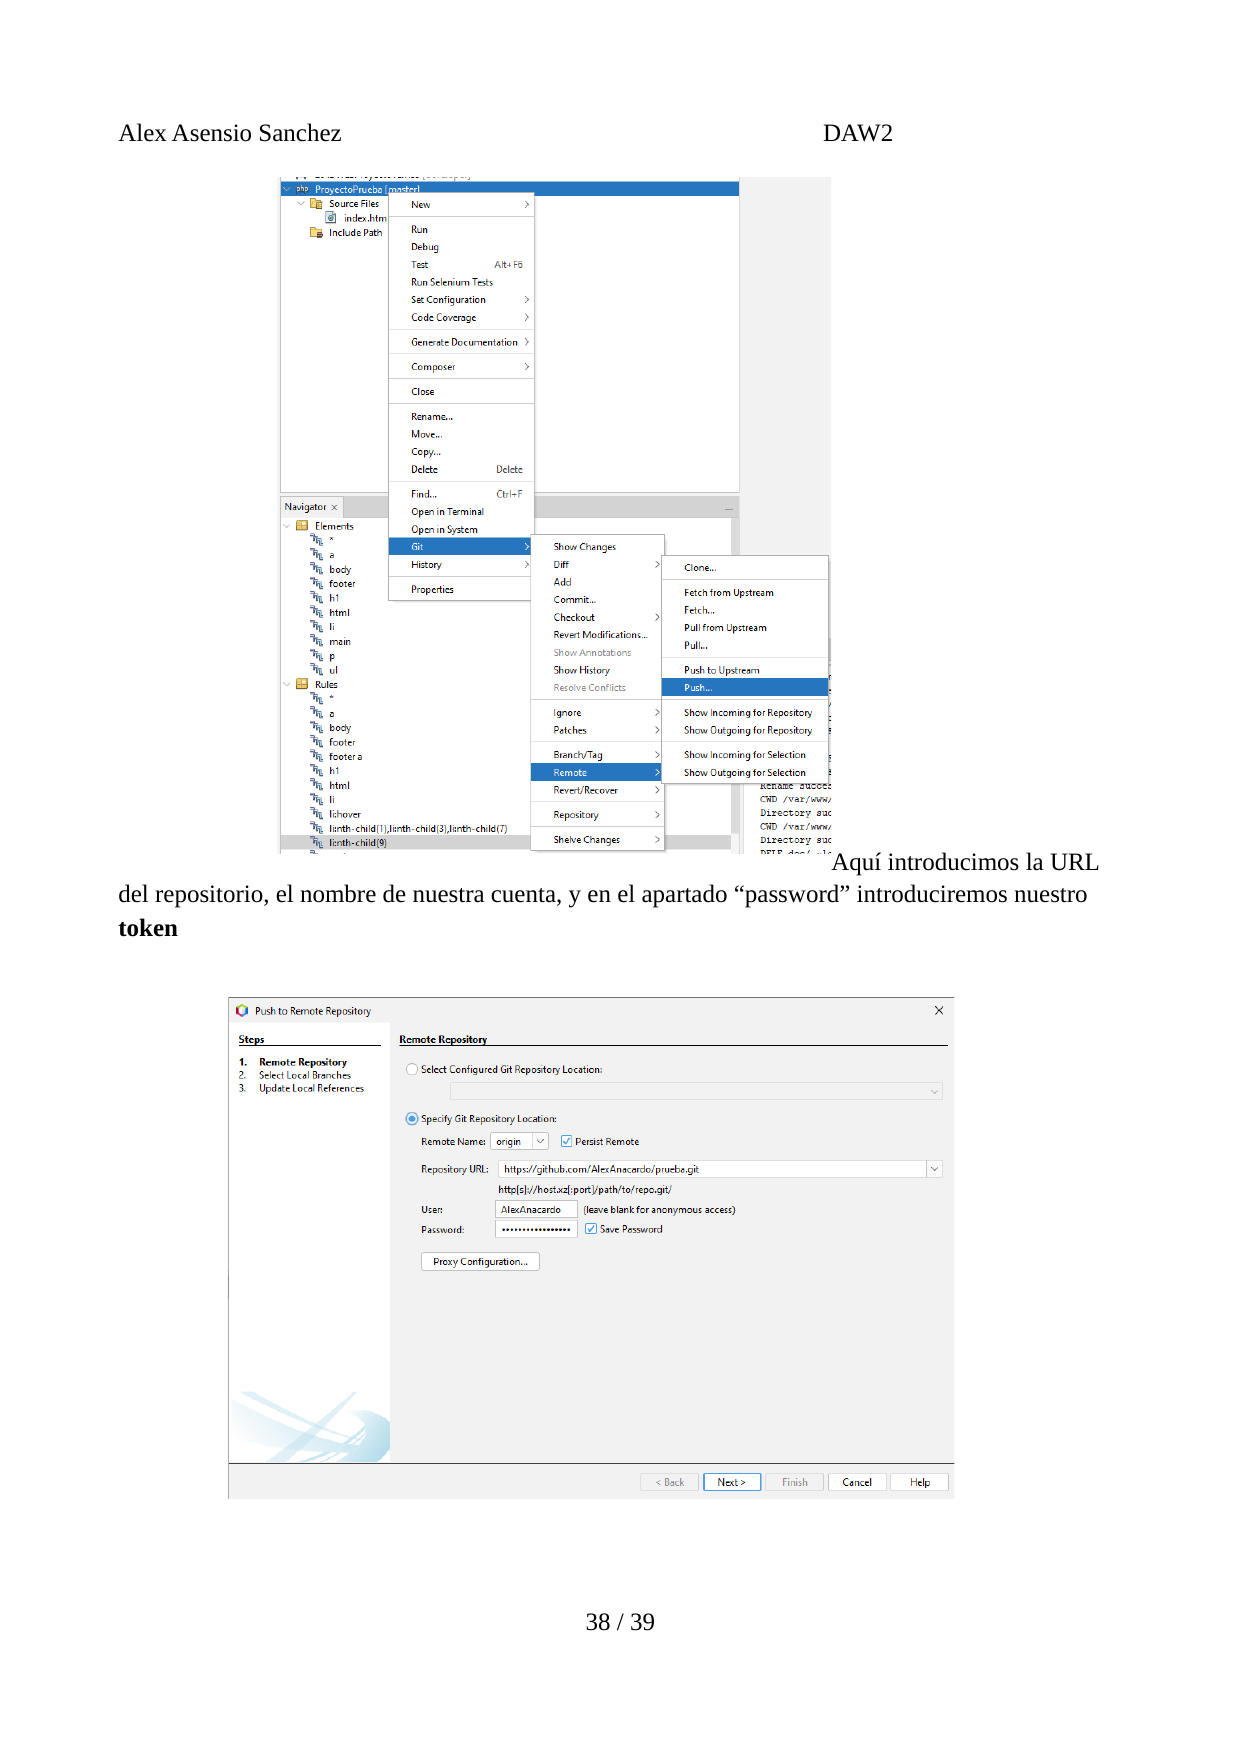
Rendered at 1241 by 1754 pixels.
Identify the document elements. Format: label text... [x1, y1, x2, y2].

picture [277, 177, 832, 854]
picture [227, 997, 955, 1499]
text Aquí introducimos la URL del repositorio, el nombre de nuestra cuenta, y en el apartado “password” introduciremos nuestro token [118, 847, 1122, 941]
